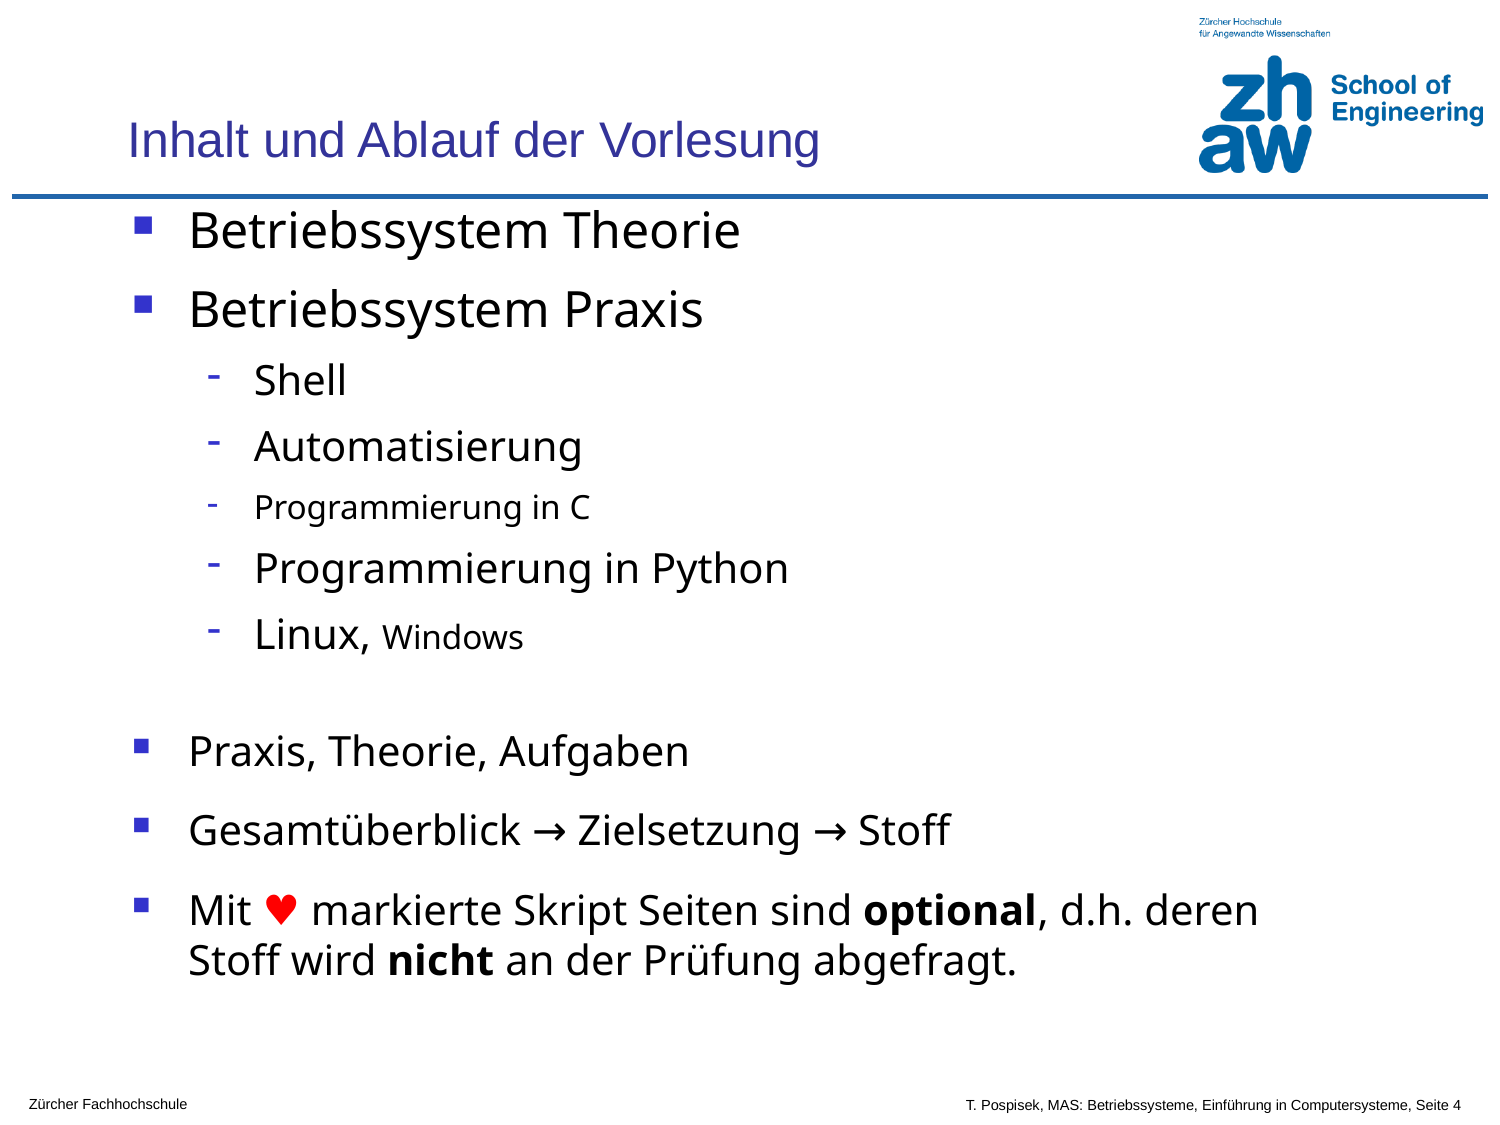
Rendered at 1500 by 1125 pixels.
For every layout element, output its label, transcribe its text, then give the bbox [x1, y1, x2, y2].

picture [1199, 18, 1483, 173]
title Inhalt und Ablauf der Vorlesung [112, 50, 1391, 175]
list Betriebssystem Theorie Betriebssystem Praxis Shell Automatisierung Programmierung in C Programmierung in Python Linux, Windows Praxis, Theorie, Aufgaben Gesamtüberblick → Zielsetzung → Stoff Mit ♥️ markierte Skript Seiten sind optional, d.h. deren Stoff wird nicht an der Prüfung abgefragt. [116, 198, 1372, 993]
